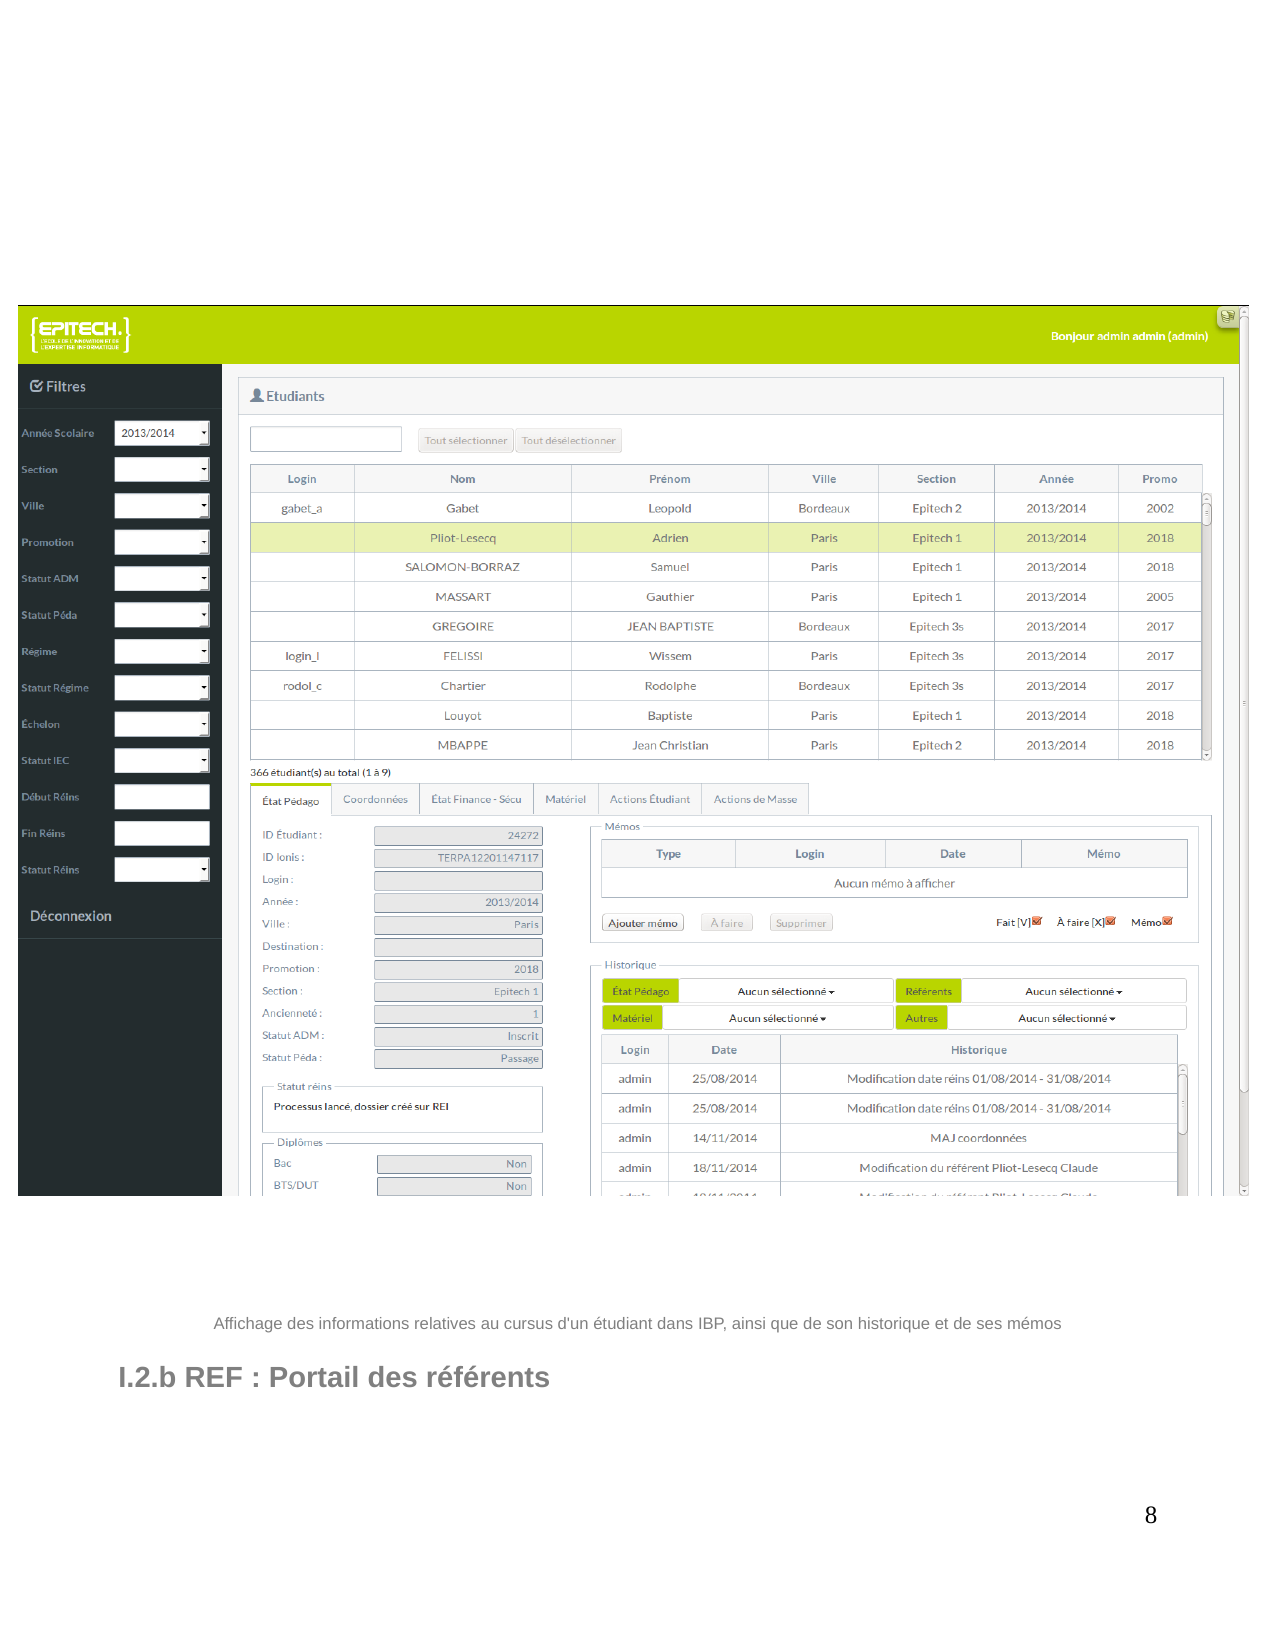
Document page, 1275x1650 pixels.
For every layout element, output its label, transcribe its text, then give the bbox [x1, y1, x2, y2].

subtitle I.2.b REF : Portail des référents [118, 1360, 1157, 1394]
picture [18, 305, 1249, 1196]
subtitle Affichage des informations relatives au cursus d'un étudiant dans IBP, ainsi que de son historique et de ses mémos [118, 1314, 1157, 1333]
